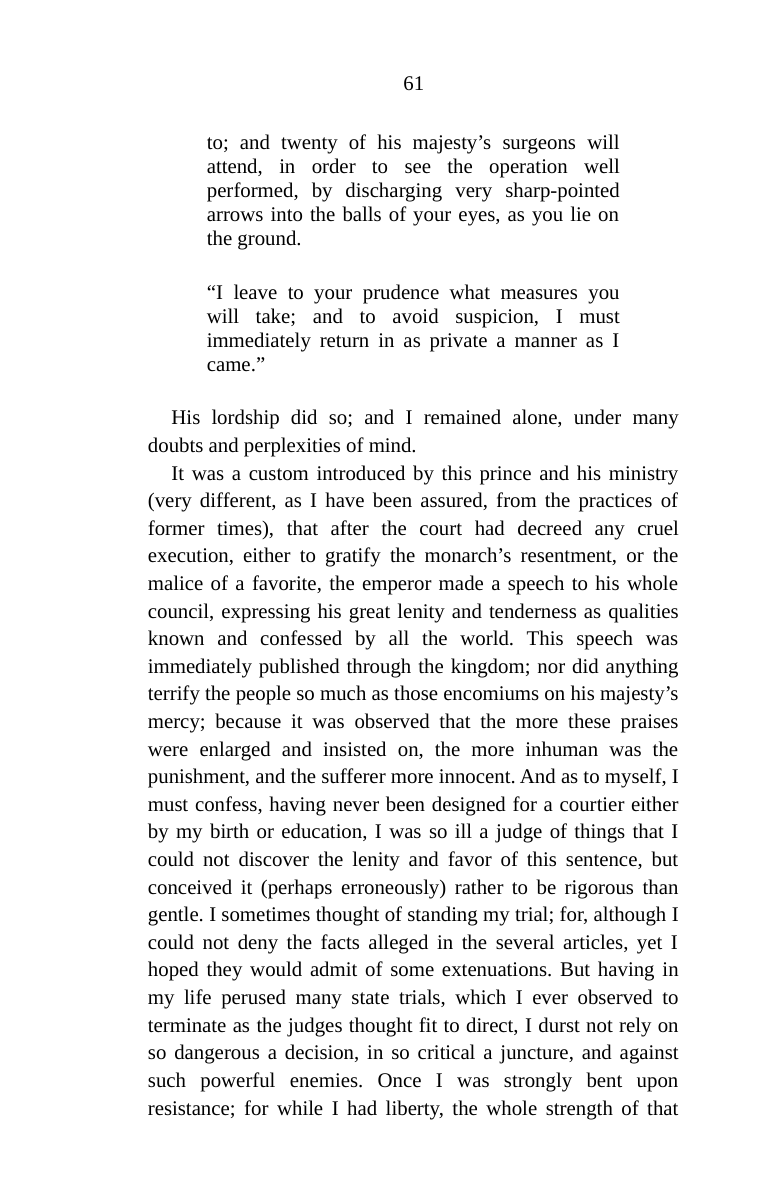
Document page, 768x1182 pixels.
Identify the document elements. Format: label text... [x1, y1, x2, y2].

text His lordship did so; and I remained alone, under many doubts and perplexities of mind. [148, 405, 679, 457]
text to; and twenty of his majesty’s surgeons will attend, in order to see the operation well performed, by discharging very sharp-pointed arrows into the balls of your eyes, as you lie on the ground. [207, 130, 620, 250]
text It was a custom introduced by this prince and his ministry (very different, as I have been assured, from the practices of former times), that after the court had decreed any cruel execution, either to gratify the monarch’s resentment, or the malice of a favorite, the emperor made a speech to his whole council, expressing his great lenity and tenderness as qualities known and confessed by all the world. This speech was immediately published through the kingdom; nor did anything terrify the people so much as those encomiums on his majesty’s mercy; because it was observed that the more these praises were enlarged and insisted on, the more inhuman was the punishment, and the sufferer more innocent. And as to myself, I must confess, having never been designed for a courtier either by my birth or education, I was so ill a judge of things that I could not discover the lenity and favor of this sentence, but conceived it (perhaps erroneously) rather to be rigorous than gentle. I sometimes thought of standing my trial; for, although I could not deny the facts alleged in the several articles, yet I hoped they would admit of some extenuations. But having in my life perused many state trials, which I ever observed to terminate as the judges thought fit to direct, I durst not rely on so dangerous a decision, in so critical a juncture, and against such powerful enemies. Once I was strongly bent upon resistance; for while I had liberty, the whole strength of that [148, 461, 679, 1119]
text “I leave to your prudence what measures you will take; and to avoid suspicion, I must immediately return in as private a manner as I came.” [207, 279, 620, 376]
